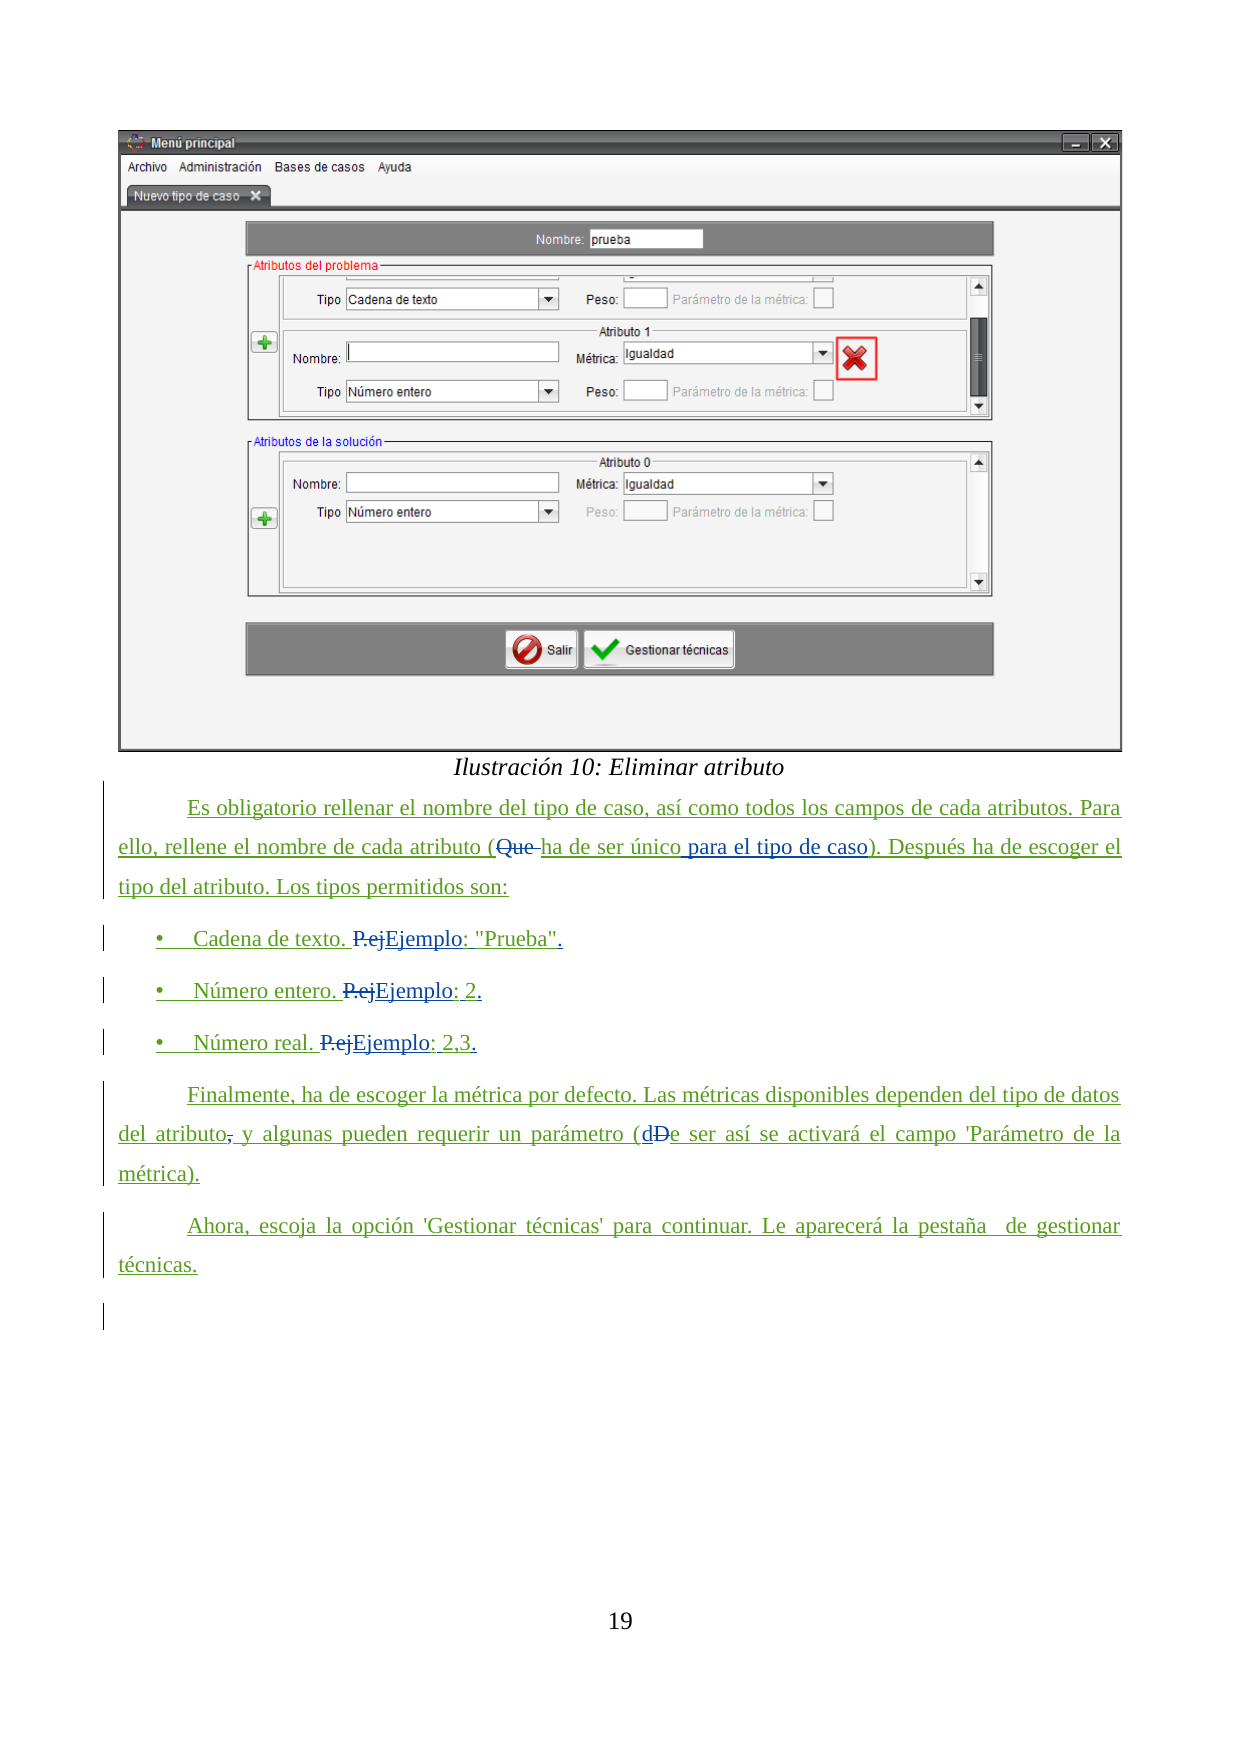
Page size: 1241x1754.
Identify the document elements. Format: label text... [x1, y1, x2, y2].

text Es obligatorio rellenar el nombre del tipo de caso, así como todos los campos de cada atributos. Para ello, rellene el nombre de cada atributo (ha de ser único para el tipo de caso). Después ha de escoger el tipo del atributo. Los tipos permitidos son: [118, 781, 1122, 899]
list Número entero. Ejemplo: 2. [156, 977, 1122, 1003]
list Número real. Ejemplo: 2,3. [156, 1029, 1122, 1055]
list Cadena de texto. Ejemplo: "Prueba". [156, 925, 1122, 951]
text [118, 118, 1122, 130]
text Ilustración 10: Eliminar atributo [118, 752, 1122, 781]
text Ahora, escoja la opción 'Gestionar técnicas' para continuar. Le aparecerá la pestaña de gestionar técnicas. [118, 1212, 1122, 1278]
text Finalmente, ha de escoger la métrica por defecto. Las métricas disponibles dependen del tipo de datos del atributo y algunas pueden requerir un parámetro (de ser así se activará el campo 'Parámetro de la métrica). [118, 1081, 1122, 1186]
